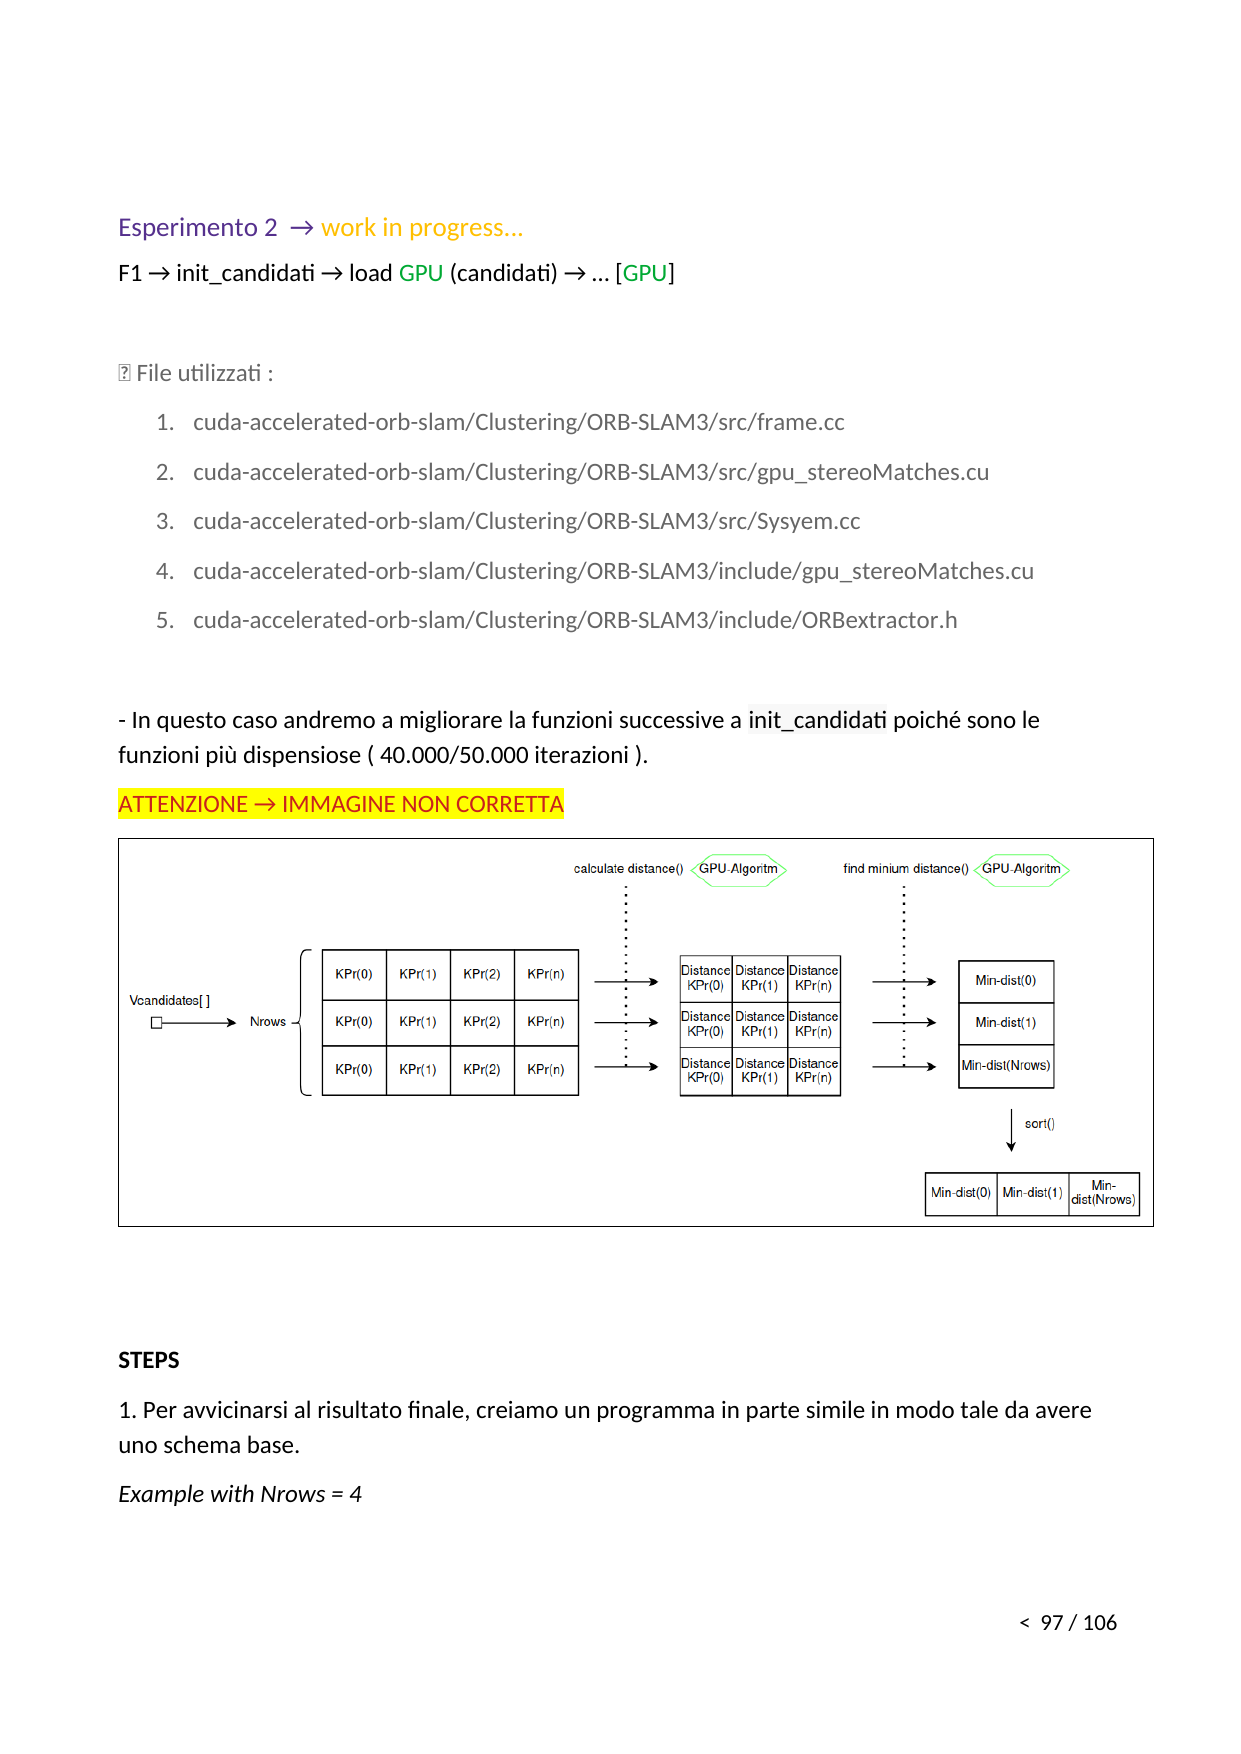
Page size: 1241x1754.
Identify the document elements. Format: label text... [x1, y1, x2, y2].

text F1 → init_candidati → load GPU (candidati) → … [GPU] [118, 257, 1122, 288]
text Example with Nrows = 4 [118, 1479, 1122, 1509]
text ATTENZIONE → IMMAGINE NON CORRETTA [118, 788, 1122, 819]
text - In questo caso andremo a migliorare la funzioni successive a init_candidati poiché sono le funzioni più dispensiose ( 40.000/50.000 iterazioni ). [118, 704, 1122, 769]
picture [121, 841, 1151, 1224]
text STEPS [118, 1344, 1122, 1375]
text 📄 File utilizzati : [118, 357, 1122, 387]
list cuda-accelerated-orb-slam/Clustering/ORB-SLAM3/src/frame.cc [156, 406, 1122, 437]
text 1. Per avvicinarsi al risultato finale, creiamo un programma in parte simile in modo tale da avere uno schema base. [118, 1394, 1122, 1459]
list cuda-accelerated-orb-slam/Clustering/ORB-SLAM3/include/ORBextractor.h [156, 604, 1122, 635]
subtitle Esperimento 2 → work in progress... [118, 210, 1122, 243]
list cuda-accelerated-orb-slam/Clustering/ORB-SLAM3/src/gpu_stereoMatches.cu [156, 456, 1122, 486]
list cuda-accelerated-orb-slam/Clustering/ORB-SLAM3/src/Sysyem.cc [156, 505, 1122, 536]
list cuda-accelerated-orb-slam/Clustering/ORB-SLAM3/include/gpu_stereoMatches.cu [156, 555, 1122, 586]
